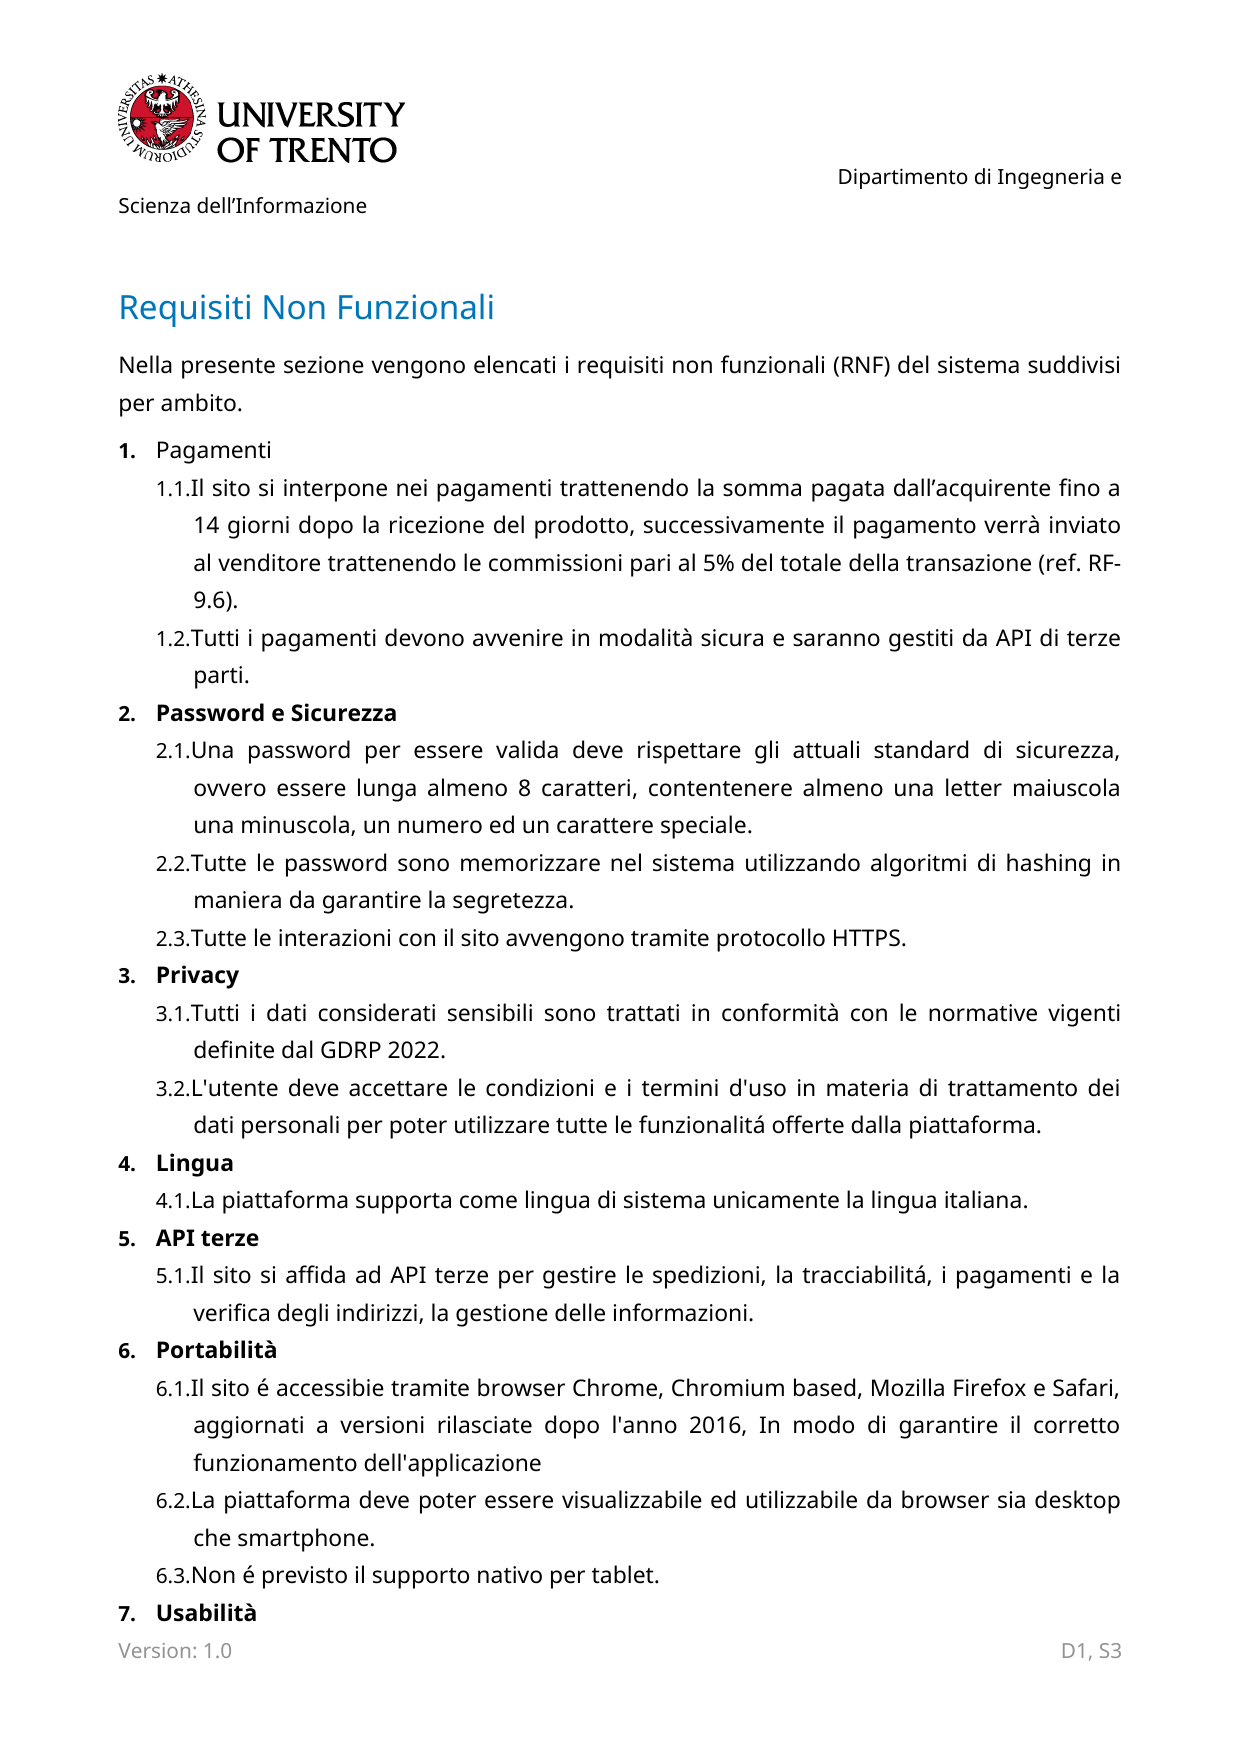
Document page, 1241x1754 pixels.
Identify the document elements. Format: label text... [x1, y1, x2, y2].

picture [118, 73, 414, 163]
list Pagamenti [118, 434, 1122, 466]
text Nella presente sezione vengono elencati i requisiti non funzionali (RNF) del sistema suddivisi per ambito. [118, 349, 1122, 418]
list L'utente deve accettare le condizioni e i termini d'uso in materia di trattamento dei dati personali per poter utilizzare tutte le funzionalitá offerte dalla piattaforma. [156, 1072, 1122, 1141]
list Il sito si interpone nei pagamenti trattenendo la somma pagata dall’acquirente fino a 14 giorni dopo la ricezione del prodotto, successivamente il pagamento verrà inviato al venditore trattenendo le commissioni pari al 5% del totale della transazione (ref. RF-9.6). [156, 472, 1122, 616]
text Requisiti Non Funzionali [118, 284, 1122, 329]
list Password e Sicurezza [118, 697, 1122, 728]
list Tutti i dati considerati sensibili sono trattati in conformità con le normative vigenti definite dal GDRP 2022. [156, 997, 1122, 1066]
list Lingua [118, 1147, 1122, 1178]
list La piattaforma supporta come lingua di sistema unicamente la lingua italiana. [156, 1184, 1122, 1216]
list Il sito é accessibie tramite browser Chrome, Chromium based, Mozilla Firefox e Safari, aggiornati a versioni rilasciate dopo l'anno 2016, In modo di garantire il corretto funzionamento dell'applicazione [156, 1372, 1122, 1478]
list Tutte le password sono memorizzare nel sistema utilizzando algoritmi di hashing in maniera da garantire la segretezza. [156, 847, 1122, 916]
list Una password per essere valida deve rispettare gli attuali standard di sicurezza, ovvero essere lunga almeno 8 caratteri, contentenere almeno una letter maiuscola una minuscola, un numero ed un carattere speciale. [156, 734, 1122, 841]
list Tutti i pagamenti devono avvenire in modalità sicura e saranno gestiti da API di terze parti. [156, 622, 1122, 691]
list API terze [118, 1222, 1122, 1253]
list Non é previsto il supporto nativo per tablet. [156, 1559, 1122, 1591]
list Il sito si affida ad API terze per gestire le spedizioni, la tracciabilitá, i pagamenti e la verifica degli indirizzi, la gestione delle informazioni. [156, 1259, 1122, 1328]
list Portabilità [118, 1334, 1122, 1366]
list Privacy [118, 959, 1122, 991]
list Tutte le interazioni con il sito avvengono tramite protocollo HTTPS. [156, 922, 1122, 953]
list La piattaforma deve poter essere visualizzabile ed utilizzabile da browser sia desktop che smartphone. [156, 1484, 1122, 1553]
list Usabilità [118, 1597, 1122, 1628]
